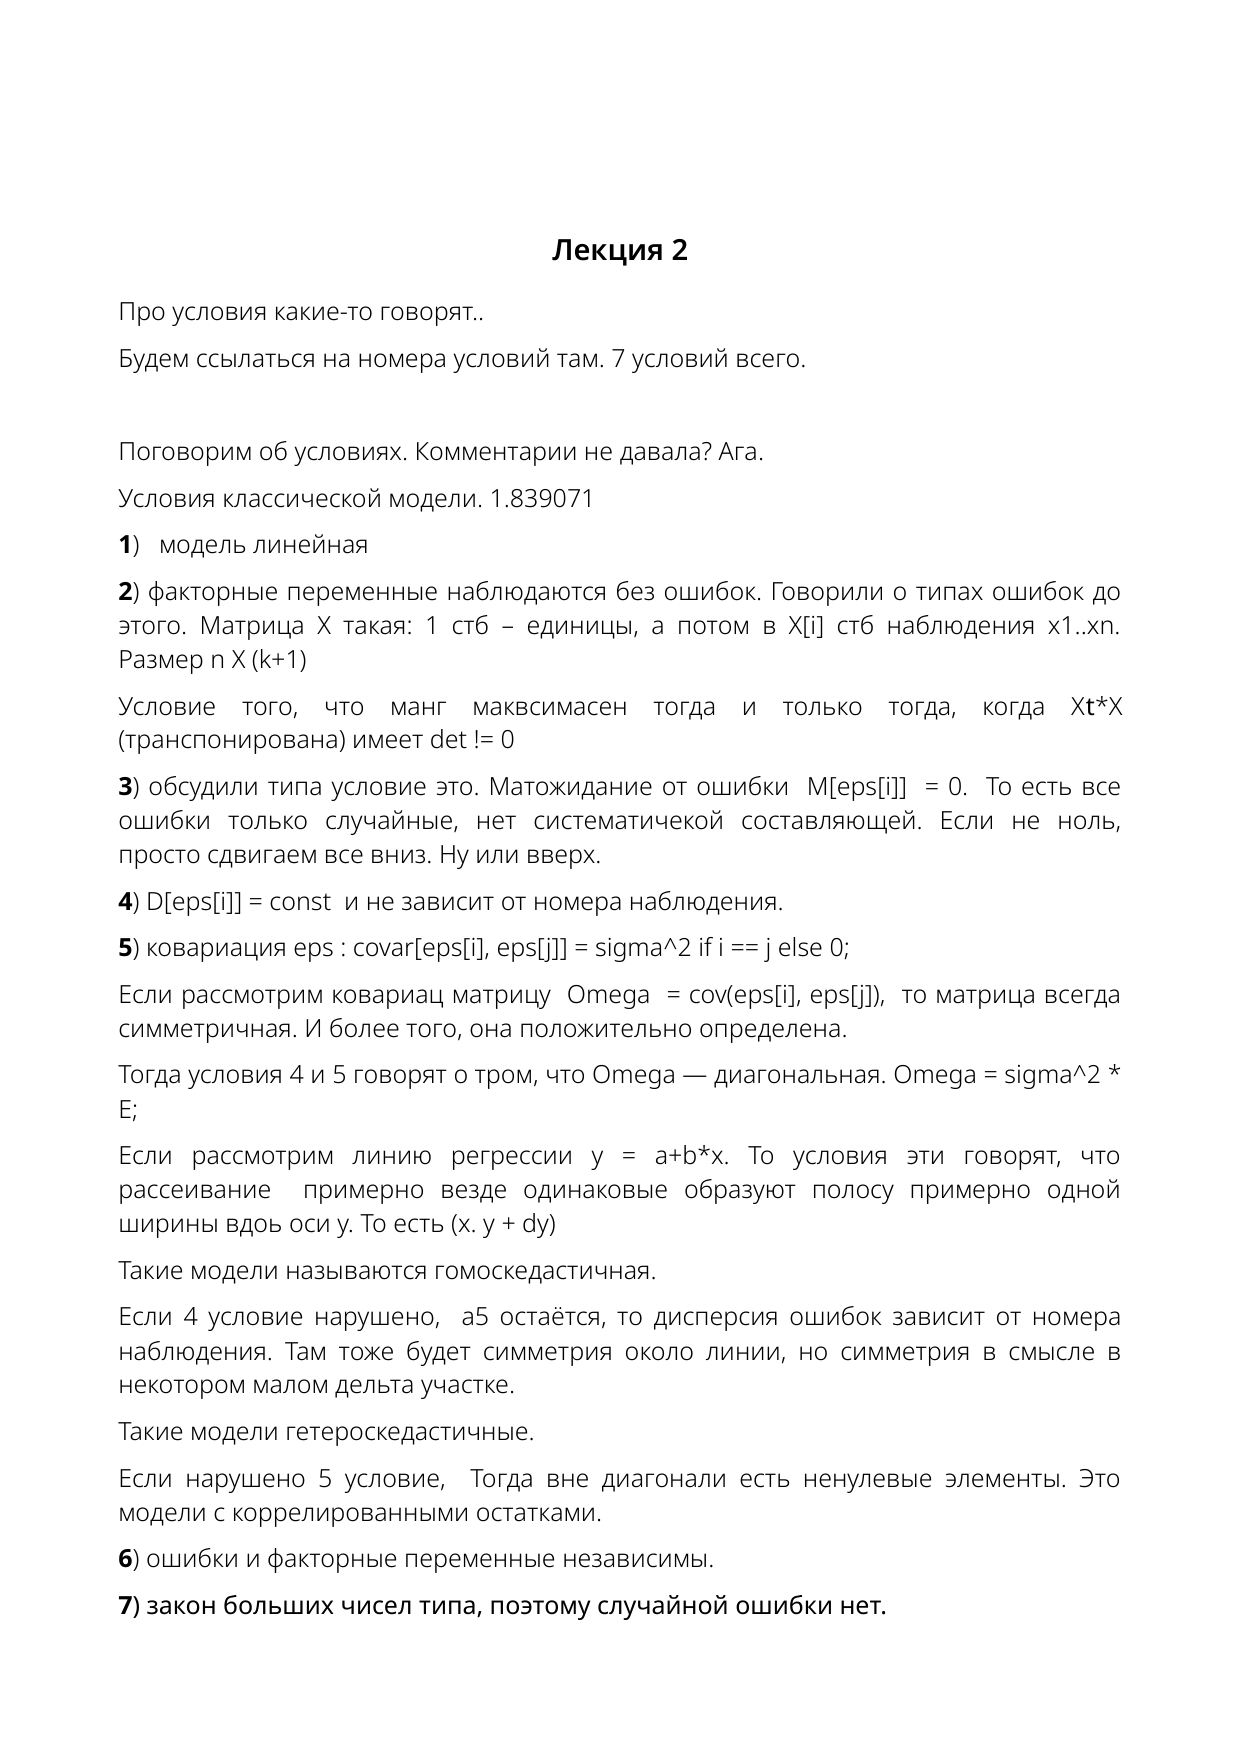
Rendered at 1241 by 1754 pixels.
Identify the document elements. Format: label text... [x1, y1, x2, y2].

text 6) ошибки и факторные переменные независимы. [118, 1541, 1122, 1575]
text Если рассмотрим ковариац матрицу Omega = cov(eps[i], eps[j]), то матрица всегда симметричная. И более того, она положительно определена. [118, 977, 1122, 1045]
text Тогда условия 4 и 5 говорят о тром, что Omega — диагональная. Omega = sigma^2 * E; [118, 1057, 1122, 1125]
text Условия классической модели. 1.839071 [118, 480, 1122, 514]
text 2) факторные переменные наблюдаются без ошибок. Говорили о типах ошибок до этого. Матрица Х такая: 1 стб – единицы, а потом в Х[i] стб наблюдения x1..xn. Размер n X (k+1) [118, 573, 1122, 676]
text Поговорим об условиях. Комментарии не давала? Ага. [118, 434, 1122, 468]
text Если 4 условие нарушено, а5 остаётся, то дисперсия ошибок зависит от номера наблюдения. Там тоже будет симметрия около линии, но симметрия в смысле в некотором малом дельта участке. [118, 1299, 1122, 1401]
text Про условия какие-то говорят.. [118, 294, 1122, 328]
text Если рассмотрим линию регрессии у = a+b*x. То условия эти говорят, что рассеивание примерно везде одинаковые образуют полосу примерно одной ширины вдоь оси y. То есть (x. y + dy) [118, 1138, 1122, 1240]
text 7) закон больших чисел типа, поэтому случайной ошибки нет. [118, 1587, 1122, 1622]
subtitle Лекция 2 [118, 229, 1122, 269]
text Такие модели называются гомоскедастичная. [118, 1252, 1122, 1287]
text 5) ковариация eps : covar[eps[i], eps[j]] = sigma^2 if i == j else 0; [118, 930, 1122, 964]
text Будем ссылаться на номера условий там. 7 условий всего. [118, 341, 1122, 375]
text 4) D[eps[i]] = const и не зависит от номера наблюдения. [118, 883, 1122, 917]
text Такие модели гетероскедастичные. [118, 1414, 1122, 1448]
text 3) обсудили типа условие это. Матожидание от ошибки M[eps[i]] = 0. То есть все ошибки только случайные, нет систематичекой составляющей. Если не ноль, просто сдвигаем все вниз. Ну или вверх. [118, 769, 1122, 871]
text Если нарушено 5 условие, Тогда вне диагонали есть ненулевые элементы. Это модели с коррелированными остатками. [118, 1460, 1122, 1528]
text 1) модель линейная [118, 527, 1122, 561]
text Условие того, что манг маквсимасен тогда и только тогда, когда Xt*X (транспонирована) имеет det != 0 [118, 688, 1122, 756]
